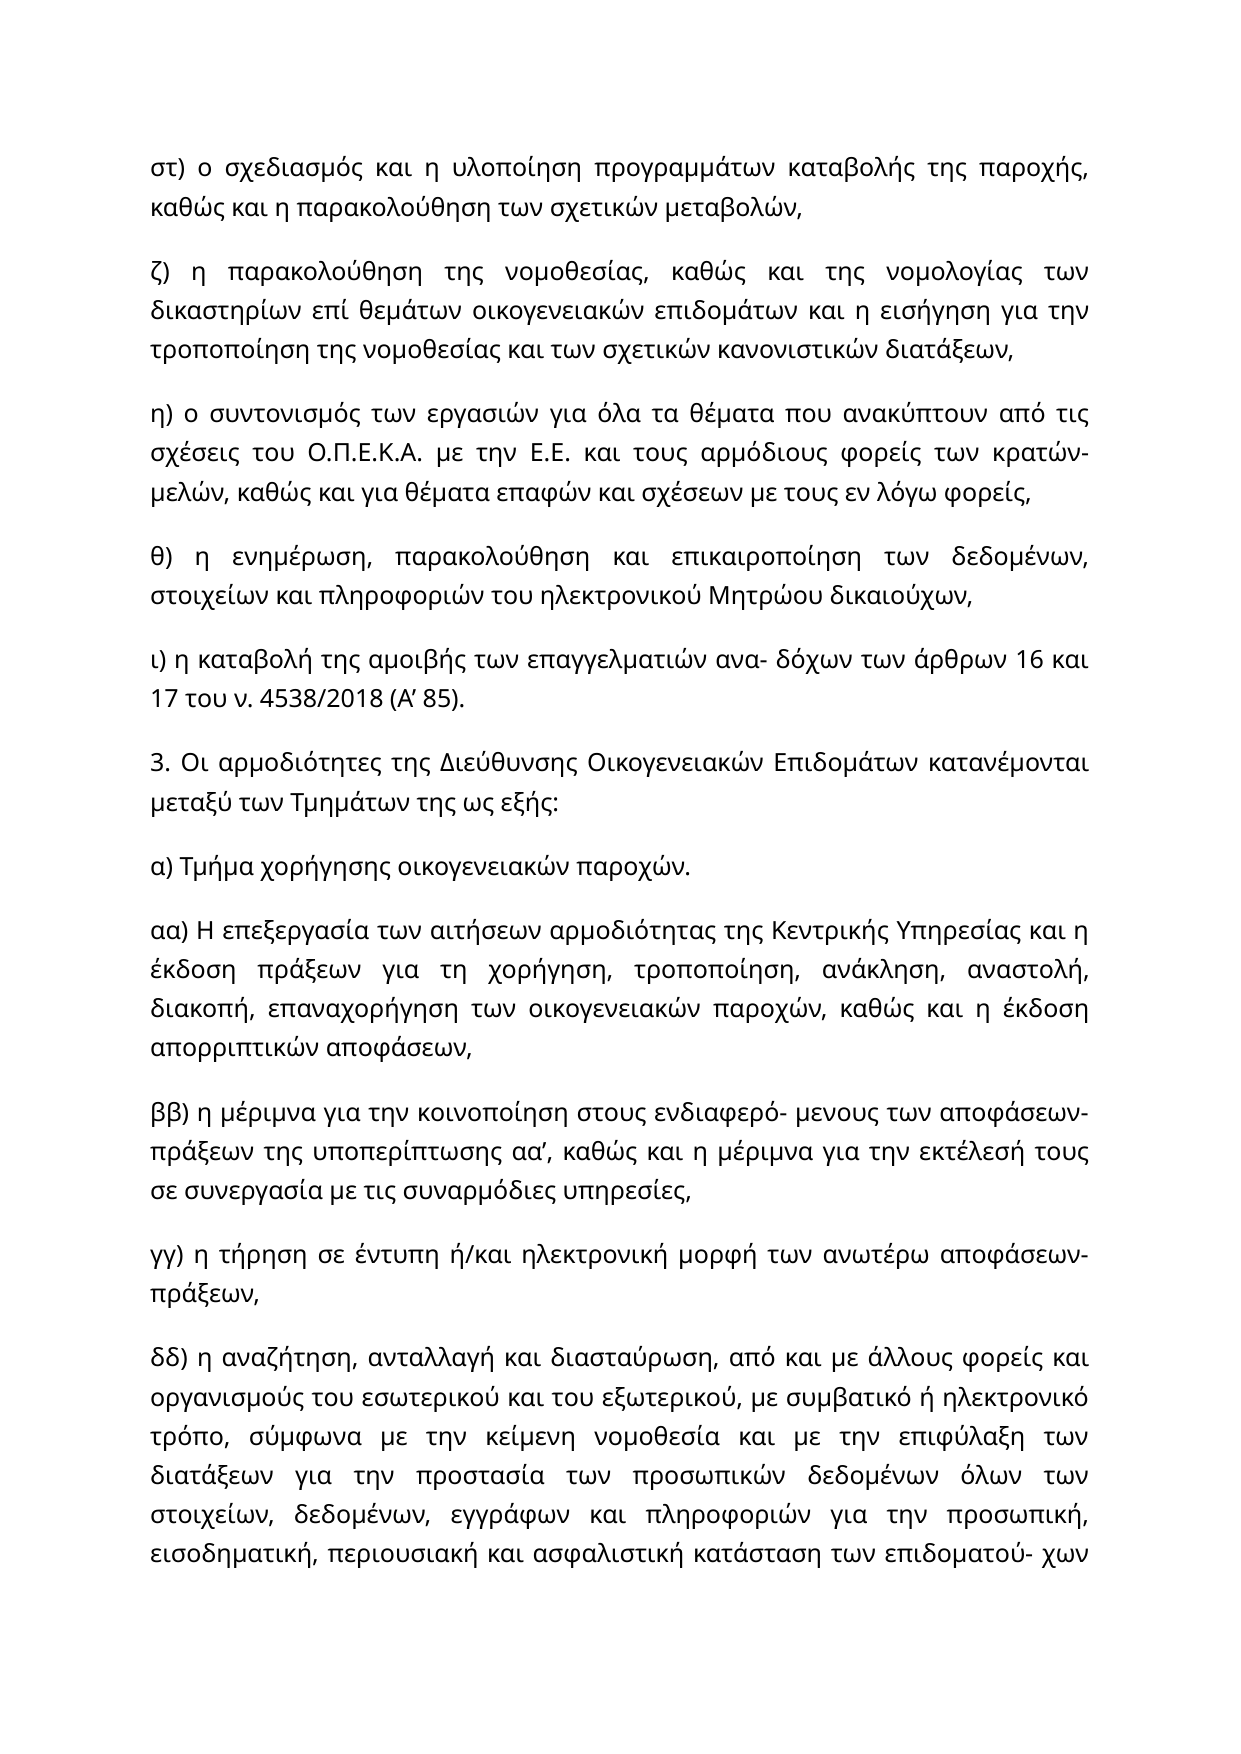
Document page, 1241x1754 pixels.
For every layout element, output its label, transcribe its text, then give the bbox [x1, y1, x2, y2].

text ζ) η παρακολούθηση της νομοθεσίας, καθώς και της νομολογίας των δικαστηρίων επί θεμάτων οικογενειακών επιδομάτων και η εισήγηση για την τροποποίηση της νομοθεσίας και των σχετικών κανονιστικών διατάξεων, [150, 253, 1090, 366]
text γγ) η τήρηση σε έντυπη ή/και ηλεκτρονική μορφή των ανωτέρω αποφάσεων-πράξεων, [150, 1237, 1090, 1310]
text η) ο συντονισμός των εργασιών για όλα τα θέματα που ανακύπτουν από τις σχέσεις του Ο.Π.Ε.Κ.Α. με την Ε.Ε. και τους αρμόδιους φορείς των κρατών-μελών, καθώς και για θέματα επαφών και σχέσεων με τους εν λόγω φορείς, [150, 396, 1090, 508]
text 3. Οι αρμοδιότητες της Διεύθυνσης Οικογενειακών Επιδομάτων κατανέμονται μεταξύ των Τμημάτων της ως εξής: [150, 745, 1090, 818]
text θ) η ενημέρωση, παρακολούθηση και επικαιροποίηση των δεδομένων, στοιχείων και πληροφοριών του ηλεκτρονικού Μητρώου δικαιούχων, [150, 538, 1090, 612]
text ι) η καταβολή της αμοιβής των επαγγελματιών ανα- δόχων των άρθρων 16 και 17 του ν. 4538/2018 (Α’ 85). [150, 642, 1090, 715]
text ββ) η μέριμνα για την κοινοποίηση στους ενδιαφερό- μενους των αποφάσεων-πράξεων της υποπερίπτωσης αα’, καθώς και η μέριμνα για την εκτέλεσή τους σε συνεργασία με τις συναρμόδιες υπηρεσίες, [150, 1094, 1090, 1207]
text στ) ο σχεδιασμός και η υλοποίηση προγραμμάτων καταβολής της παροχής, καθώς και η παρακολούθηση των σχετικών μεταβολών, [150, 150, 1090, 223]
text αα) Η επεξεργασία των αιτήσεων αρμοδιότητας της Κεντρικής Υπηρεσίας και η έκδοση πράξεων για τη χορήγηση, τροποποίηση, ανάκληση, αναστολή, διακοπή, επαναχορήγηση των οικογενειακών παροχών, καθώς και η έκδοση απορριπτικών αποφάσεων, [150, 912, 1090, 1064]
text α) Τμήμα χορήγησης οικογενειακών παροχών. [150, 848, 1090, 882]
text δδ) η αναζήτηση, ανταλλαγή και διασταύρωση, από και με άλλους φορείς και οργανισμούς του εσωτερικού και του εξωτερικού, με συμβατικό ή ηλεκτρονικό τρόπο, σύμφωνα με την κείμενη νομοθεσία και με την επιφύλαξη των διατάξεων για την προστασία των προσωπικών δεδομένων όλων των στοιχείων, δεδομένων, εγγράφων και πληροφοριών για την προσωπική, εισοδηματική, περιουσιακή και ασφαλιστική κατάσταση των επιδοματού- χων [150, 1340, 1090, 1570]
